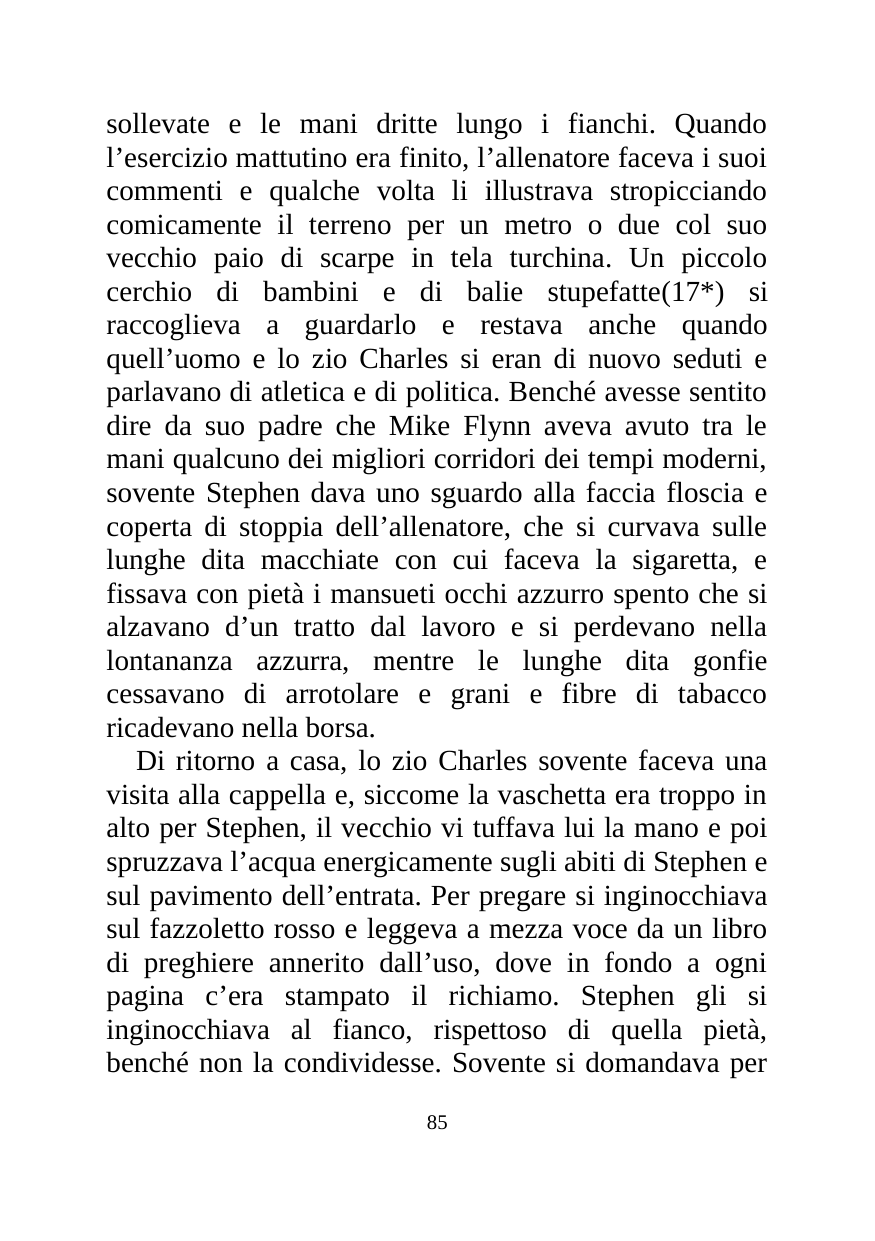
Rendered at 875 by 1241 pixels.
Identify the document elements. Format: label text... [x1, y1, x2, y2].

text sollevate e le mani dritte lungo i fianchi. Quando l’esercizio mattutino era finito, l’allenatore faceva i suoi commenti e qualche volta li illustrava stropicciando comicamente il terreno per un metro o due col suo vecchio paio di scarpe in tela turchina. Un piccolo cerchio di bambini e di balie stupefatte(17*) si raccoglieva a guardarlo e restava anche quando quell’uomo e lo zio Charles si eran di nuovo seduti e parlavano di atletica e di politica. Benché avesse sentito dire da suo padre che Mike Flynn aveva avuto tra le mani qualcuno dei migliori corridori dei tempi moderni, sovente Stephen dava uno sguardo alla faccia floscia e coperta di stoppia dell’allenatore, che si curvava sulle lunghe dita macchiate con cui faceva la sigaretta, e fissava con pietà i mansueti occhi azzurro spento che si alzavano d’un tratto dal lavoro e si perdevano nella lontananza azzurra, mentre le lunghe dita gonfie cessavano di arrotolare e grani e fibre di tabacco ricadevano nella borsa. [106, 106, 768, 743]
text Di ritorno a casa, lo zio Charles sovente faceva una visita alla cappella e, siccome la vaschetta era troppo in alto per Stephen, il vecchio vi tuffava lui la mano e poi spruzzava l’acqua energicamente sugli abiti di Stephen e sul pavimento dell’entrata. Per pregare si inginocchiava sul fazzoletto rosso e leggeva a mezza voce da un libro di preghiere annerito dall’uso, dove in fondo a ogni pagina c’era stampato il richiamo. Stephen gli si inginocchiava al fianco, rispettoso di quella pietà, benché non la condividesse. Sovente si domandava per [106, 743, 768, 1079]
